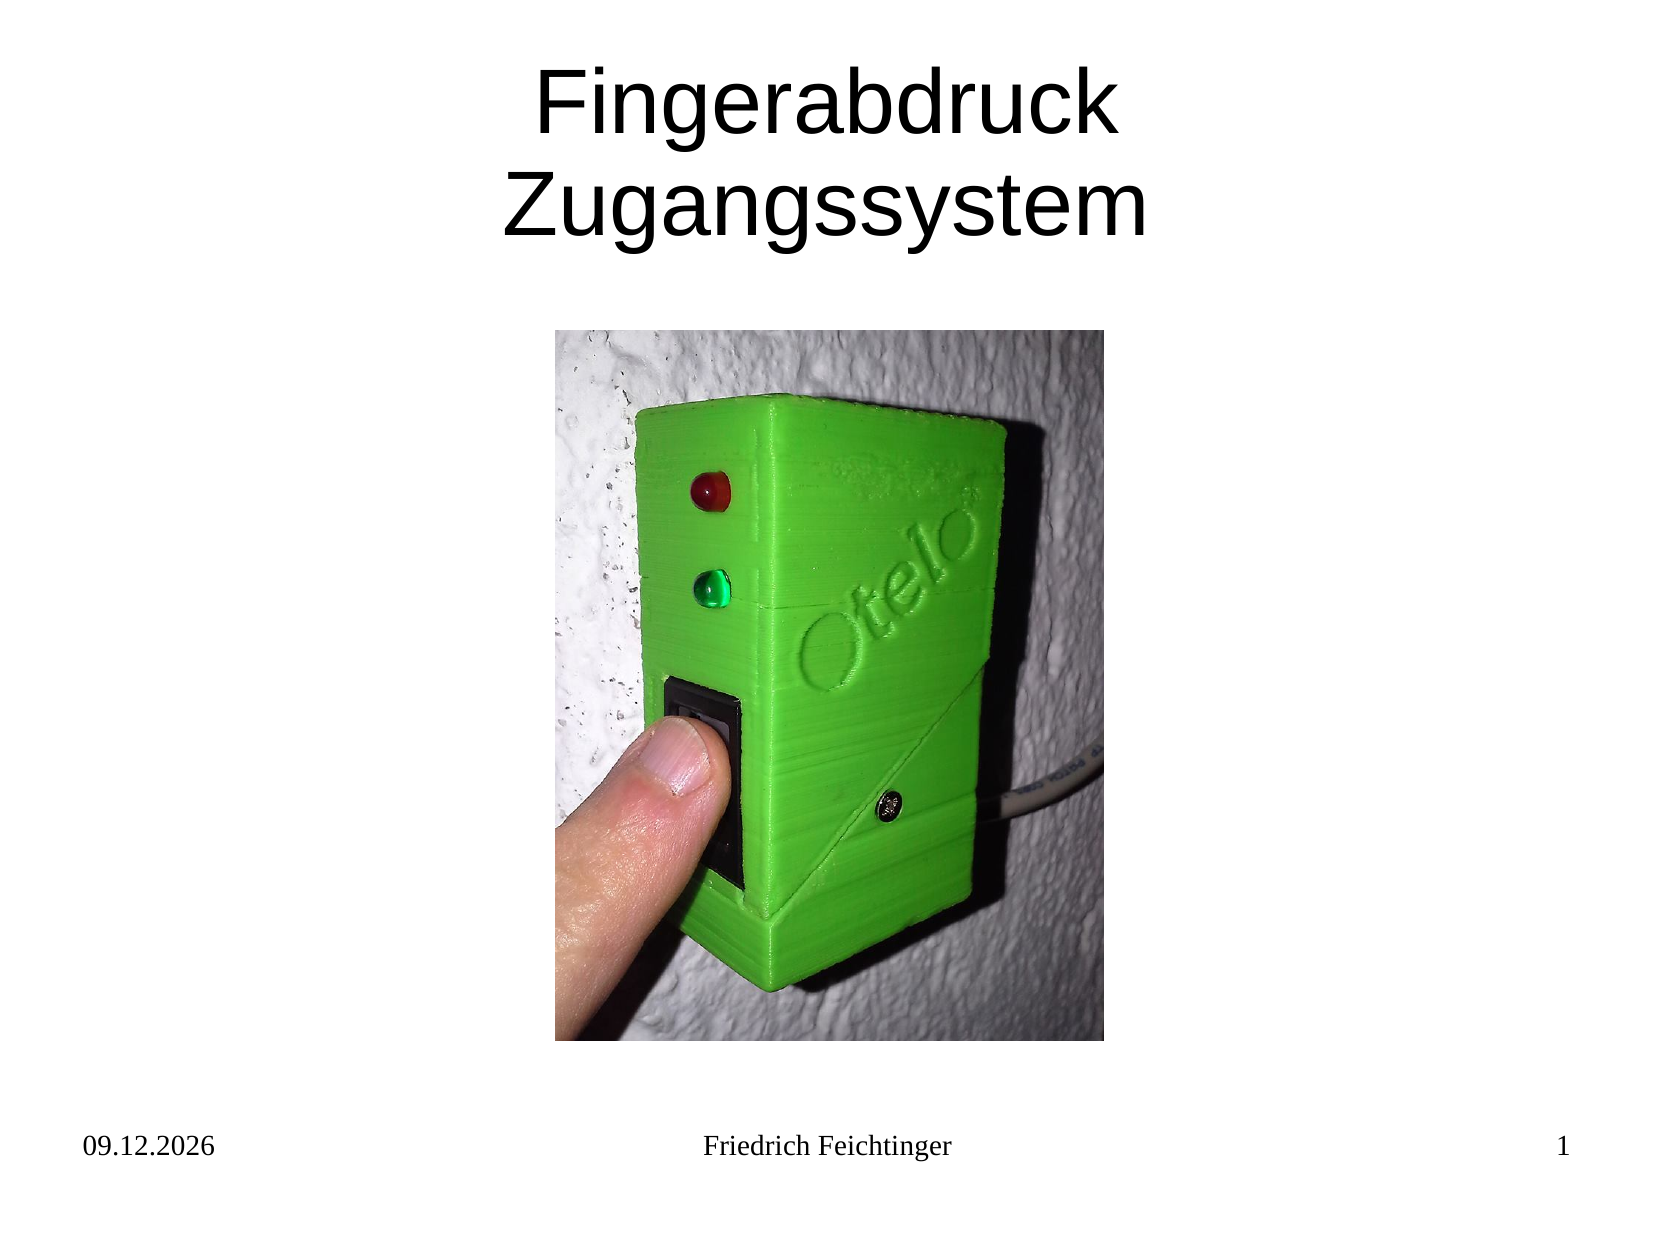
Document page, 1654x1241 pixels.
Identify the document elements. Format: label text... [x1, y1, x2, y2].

picture [555, 330, 1104, 1041]
title Fingerabdruck Zugangssystem [82, 49, 1571, 257]
